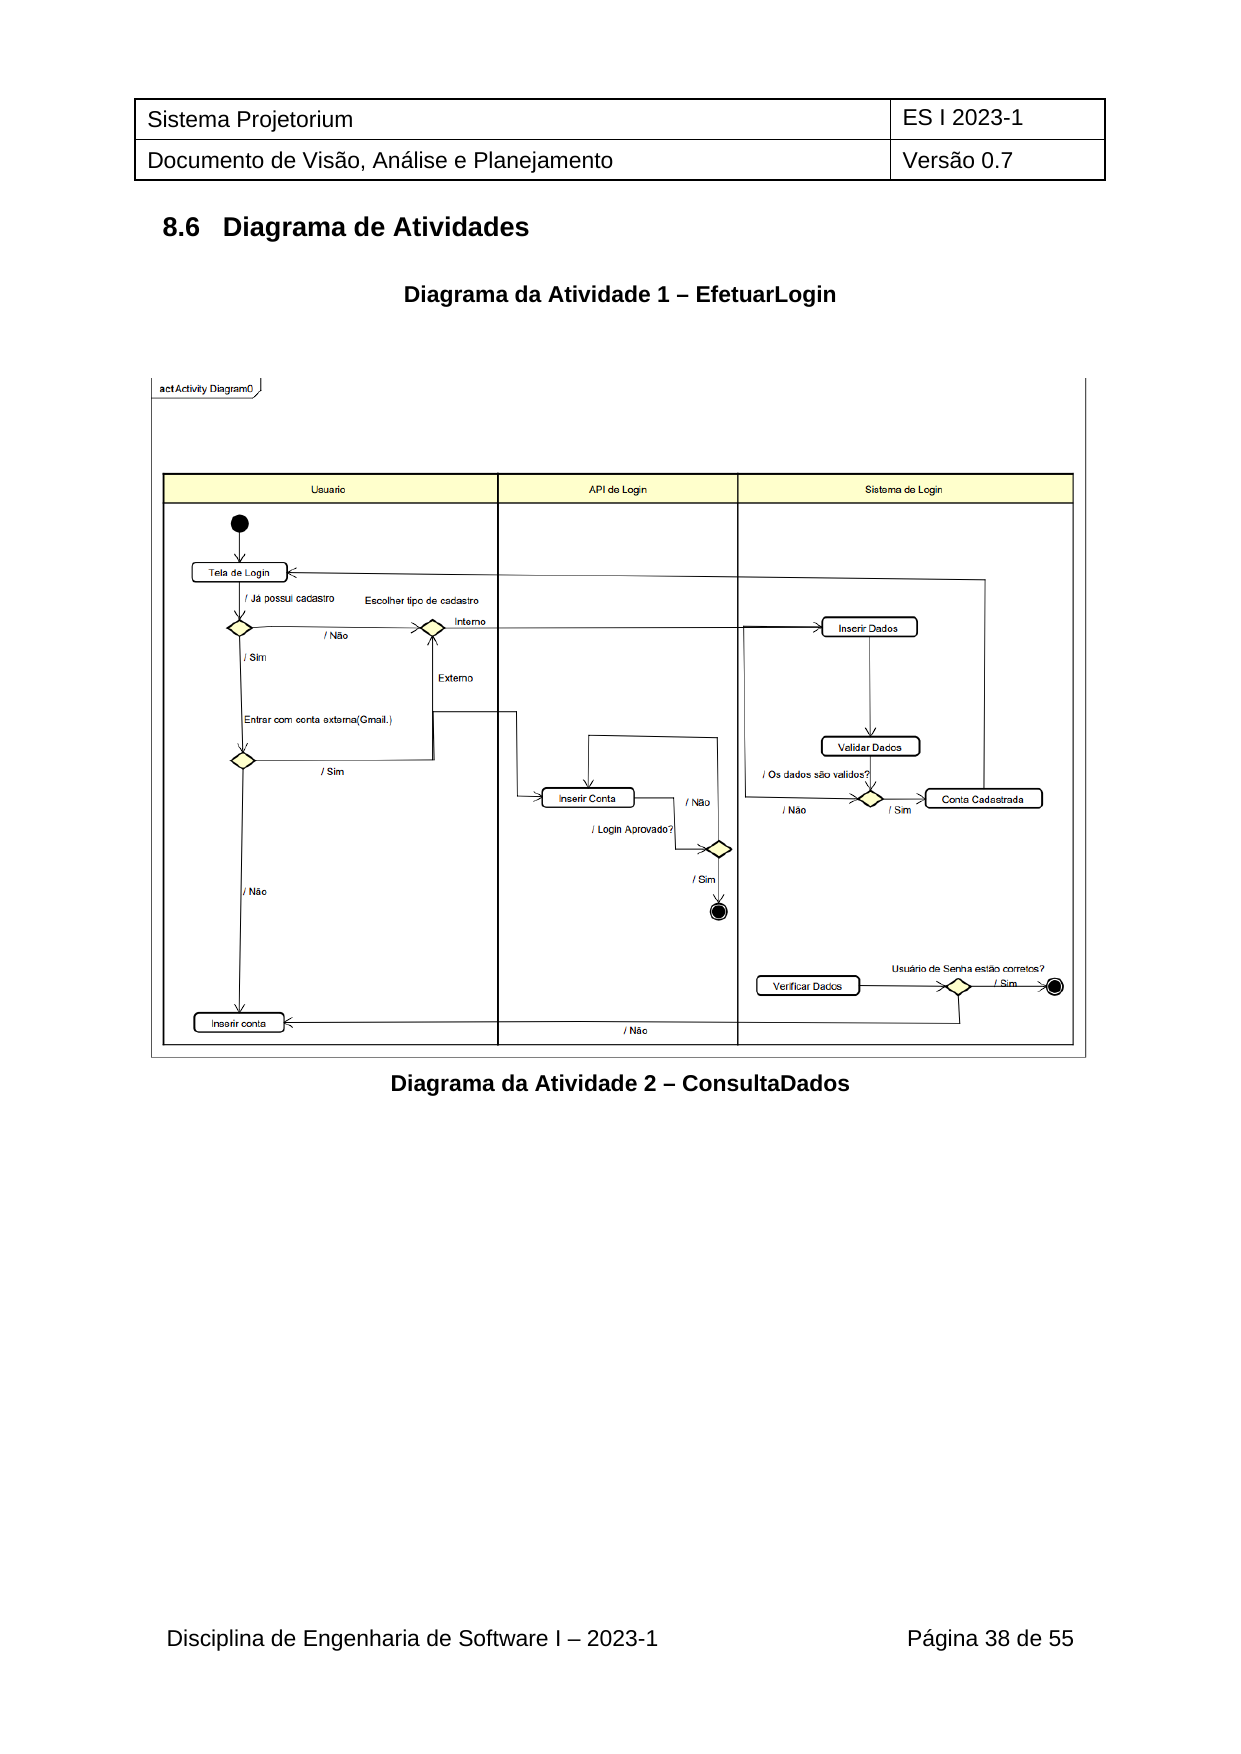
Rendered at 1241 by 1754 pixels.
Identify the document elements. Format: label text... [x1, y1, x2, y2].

picture [147, 378, 1093, 1064]
text Diagrama da Atividade 2 – ConsultaDados [148, 1064, 1092, 1096]
text Diagrama da Atividade 1 – EfetuarLogin [148, 281, 1092, 307]
subtitle Diagrama de Atividades [162, 211, 1092, 242]
